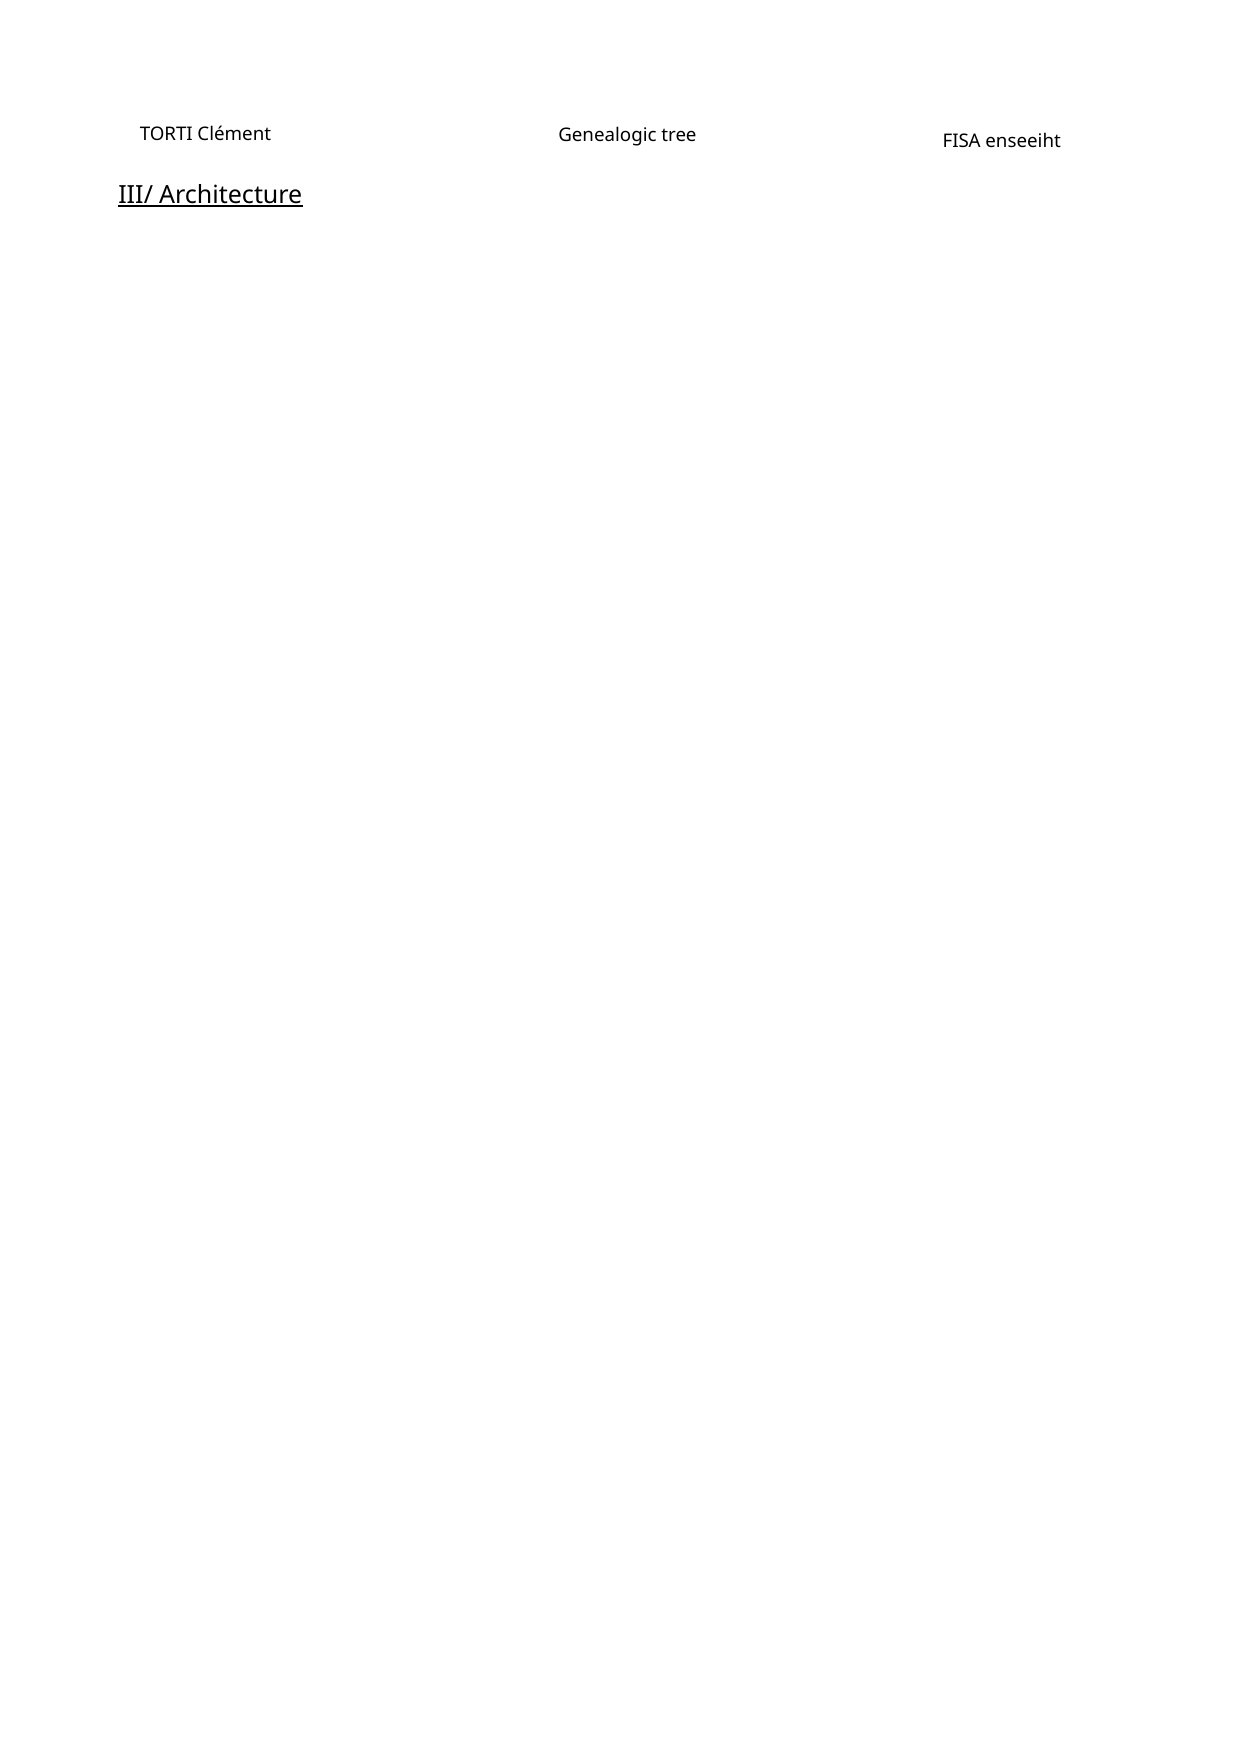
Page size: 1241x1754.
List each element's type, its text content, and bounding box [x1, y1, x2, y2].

text III/ Architecture [118, 176, 1122, 210]
